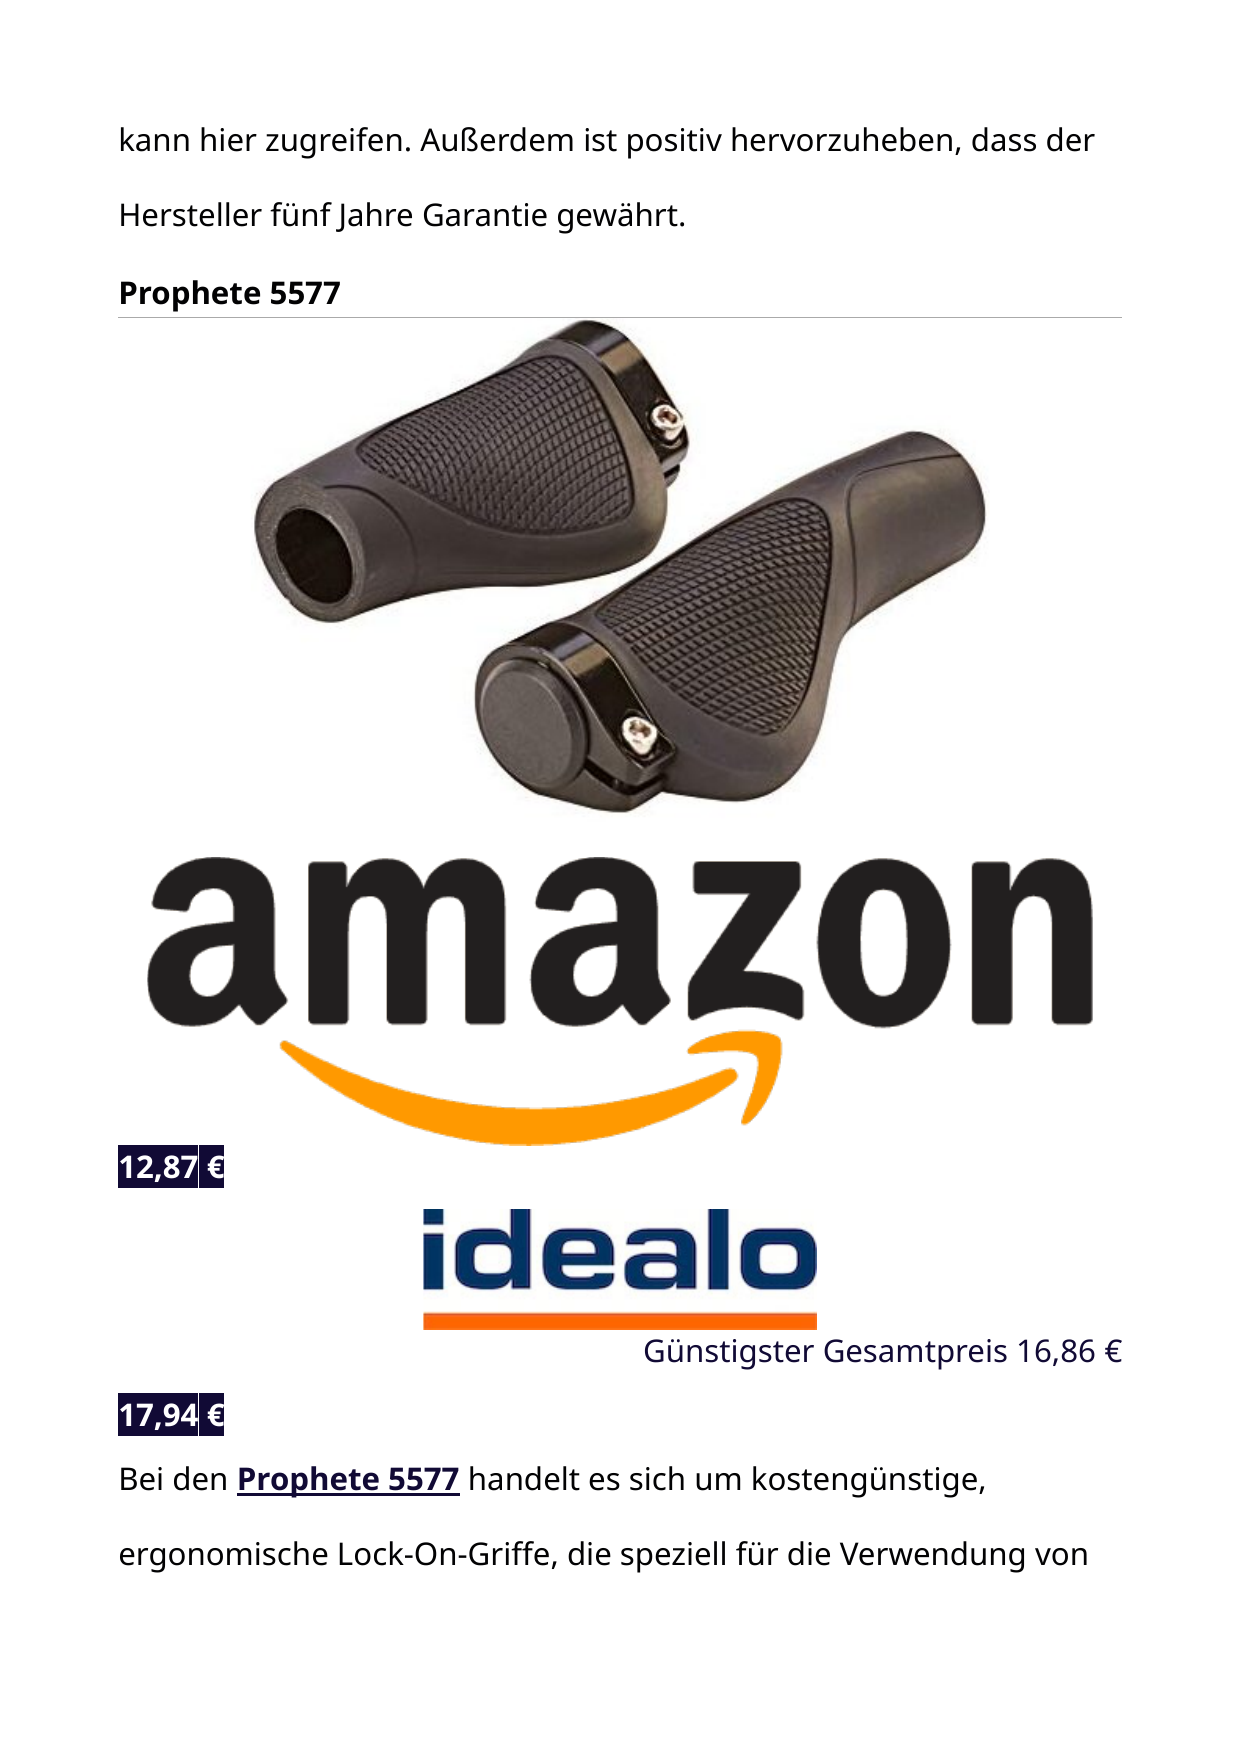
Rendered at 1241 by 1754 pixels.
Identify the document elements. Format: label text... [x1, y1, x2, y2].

text 17,94 € [118, 1393, 1122, 1436]
picture [423, 1209, 817, 1330]
picture [147, 857, 1093, 1146]
subtitle Prophete 5577 [118, 267, 1122, 317]
picture [250, 318, 990, 822]
text kann hier zugreifen. Außerdem ist positiv hervorzuheben, dass der Hersteller fünf Jahre Garantie gewährt. [118, 118, 1122, 235]
text Bei den Prophete 5577 handelt es sich um kostengünstige, ergonomische Lock-On-Griffe, die speziell für die Verwendung von [118, 1457, 1122, 1574]
text 12,87 € [118, 1145, 1122, 1188]
text Günstigster Gesamtpreis 16,86 € [118, 1329, 1122, 1372]
